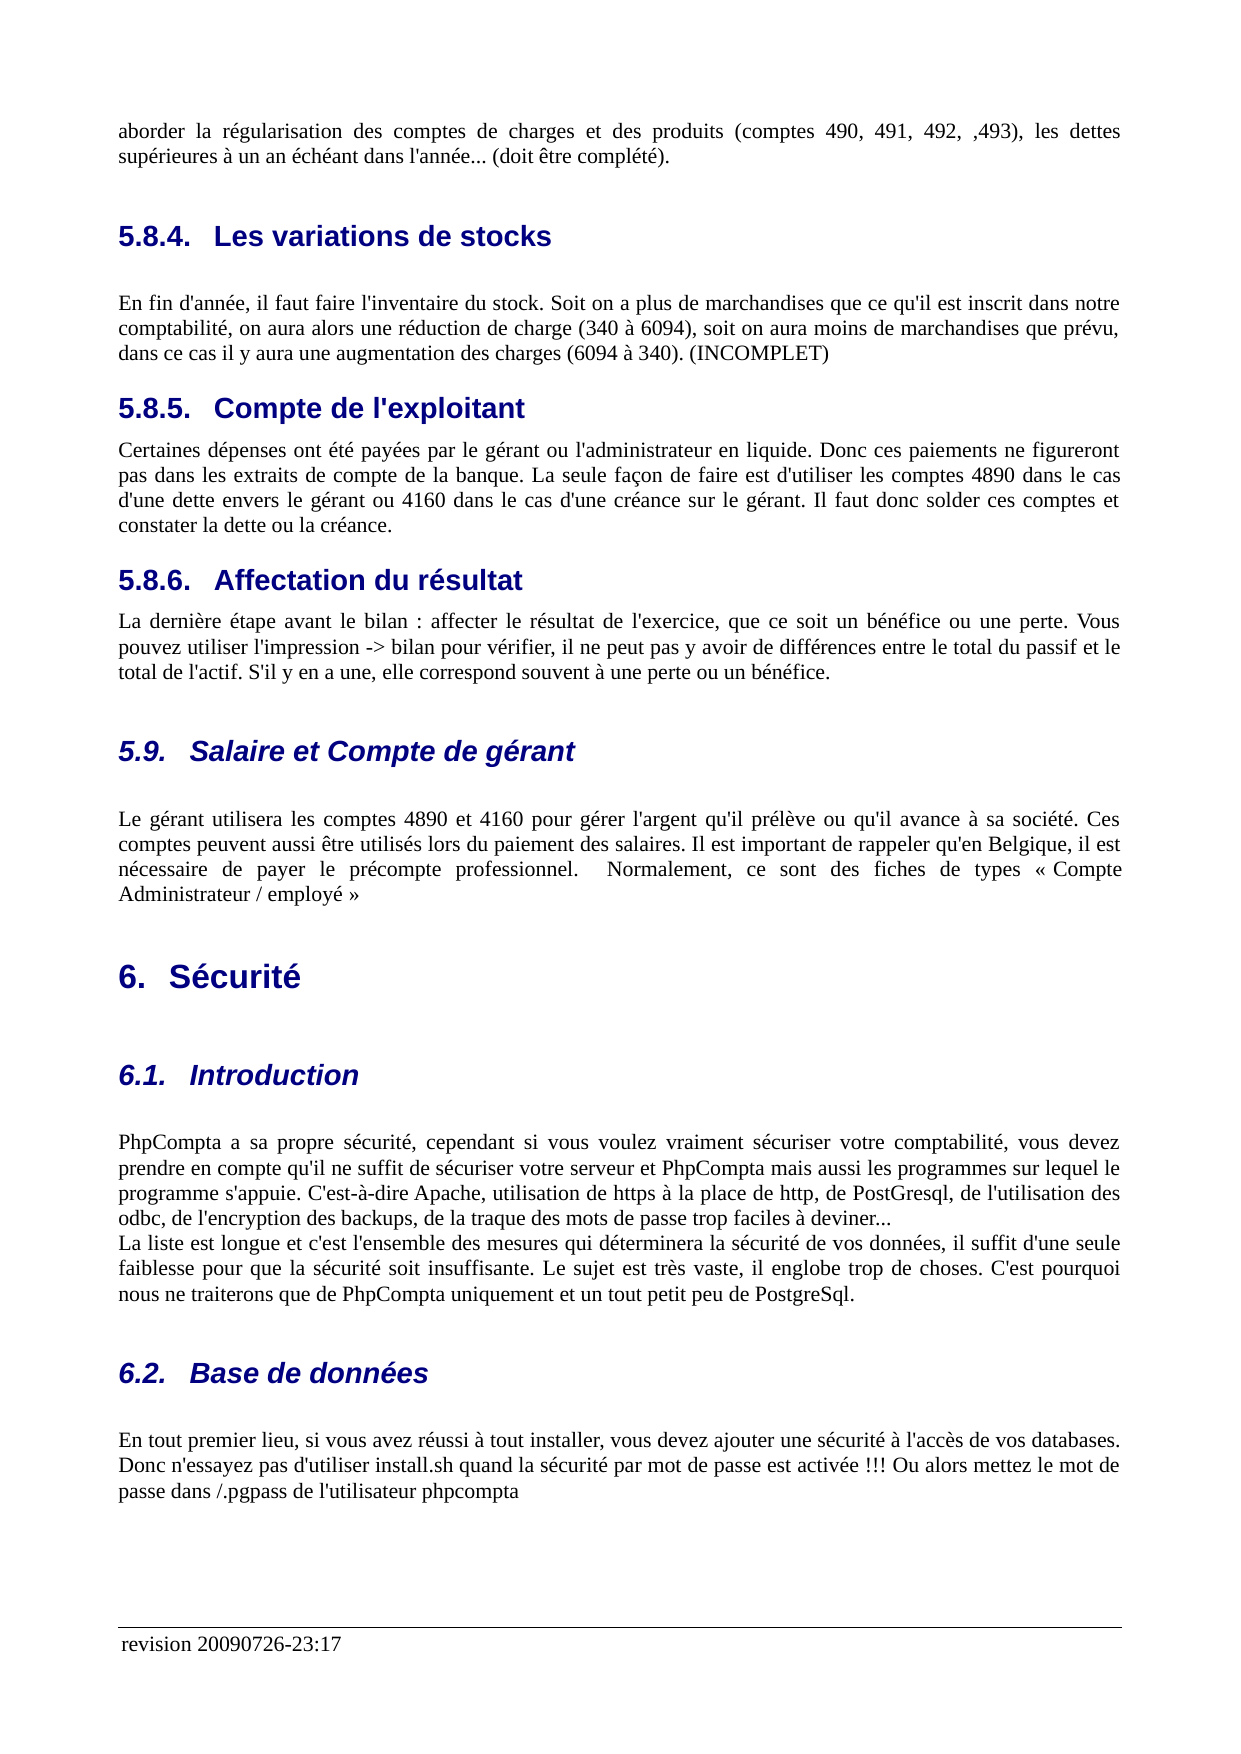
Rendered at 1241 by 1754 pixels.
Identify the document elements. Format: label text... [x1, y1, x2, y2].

subtitle Affectation du résultat [118, 562, 1122, 596]
text Certaines dépenses ont été payées par le gérant ou l'administrateur en liquide. Donc ces paiements ne figureront pas dans les extraits de compte de la banque. La seule façon de faire est d'utiliser les comptes 4890 dans le cas d'une dette envers le gérant ou 4160 dans le cas d'une créance sur le gérant. Il faut donc solder ces comptes et constater la dette ou la créance. [118, 437, 1122, 537]
subtitle Salaire et Compte de gérant [118, 734, 1122, 768]
text En tout premier lieu, si vous avez réussi à tout installer, vous devez ajouter une sécurité à l'accès de vos databases. Donc n'essayez pas d'utiliser install.sh quand la sécurité par mot de passe est activée !!! Ou alors mettez le mot de passe dans /.pgpass de l'utilisateur phpcompta [118, 1427, 1122, 1503]
subtitle Compte de l'exploitant [118, 391, 1122, 424]
subtitle Sécurité [118, 957, 1122, 995]
text PhpCompta a sa propre sécurité, cependant si vous voulez vraiment sécuriser votre comptabilité, vous devez prendre en compte qu'il ne suffit de sécuriser votre serveur et PhpCompta mais aussi les programmes sur lequel le programme s'appuie. C'est-à-dire Apache, utilisation de https à la place de http, de PostGresql, de l'utilisation des odbc, de l'encryption des backups, de la traque des mots de passe trop faciles à deviner... [118, 1129, 1122, 1230]
text aborder la régularisation des comptes de charges et des produits (comptes 490, 491, 492, ,493), les dettes supérieures à un an échéant dans l'année... (doit être complété). [118, 118, 1122, 168]
text Le gérant utilisera les comptes 4890 et 4160 pour gérer l'argent qu'il prélève ou qu'il avance à sa société. Ces comptes peuvent aussi être utilisés lors du paiement des salaires. Il est important de rappeler qu'en Belgique, il est nécessaire de payer le précompte professionnel. Normalement, ce sont des fiches de types « Compte Administrateur / employé » [118, 806, 1122, 906]
text La liste est longue et c'est l'ensemble des mesures qui déterminera la sécurité de vos données, il suffit d'une seule faiblesse pour que la sécurité soit insuffisante. Le sujet est très vaste, il englobe trop de choses. C'est pourquoi nous ne traiterons que de PhpCompta uniquement et un tout petit peu de PostgreSql. [118, 1230, 1122, 1306]
text La dernière étape avant le bilan : affecter le résultat de l'exercice, que ce soit un bénéfice ou une perte. Vous pouvez utiliser l'impression -> bilan pour vérifier, il ne peut pas y avoir de différences entre le total du passif et le total de l'actif. S'il y en a une, elle correspond souvent à une perte ou un bénéfice. [118, 608, 1122, 684]
subtitle Base de données [118, 1356, 1122, 1389]
subtitle Les variations de stocks [118, 219, 1122, 252]
subtitle Introduction [118, 1058, 1122, 1092]
text En fin d'année, il faut faire l'inventaire du stock. Soit on a plus de marchandises que ce qu'il est inscrit dans notre comptabilité, on aura alors une réduction de charge (340 à 6094), soit on aura moins de marchandises que prévu, dans ce cas il y aura une augmentation des charges (6094 à 340). (INCOMPLET) [118, 290, 1122, 366]
